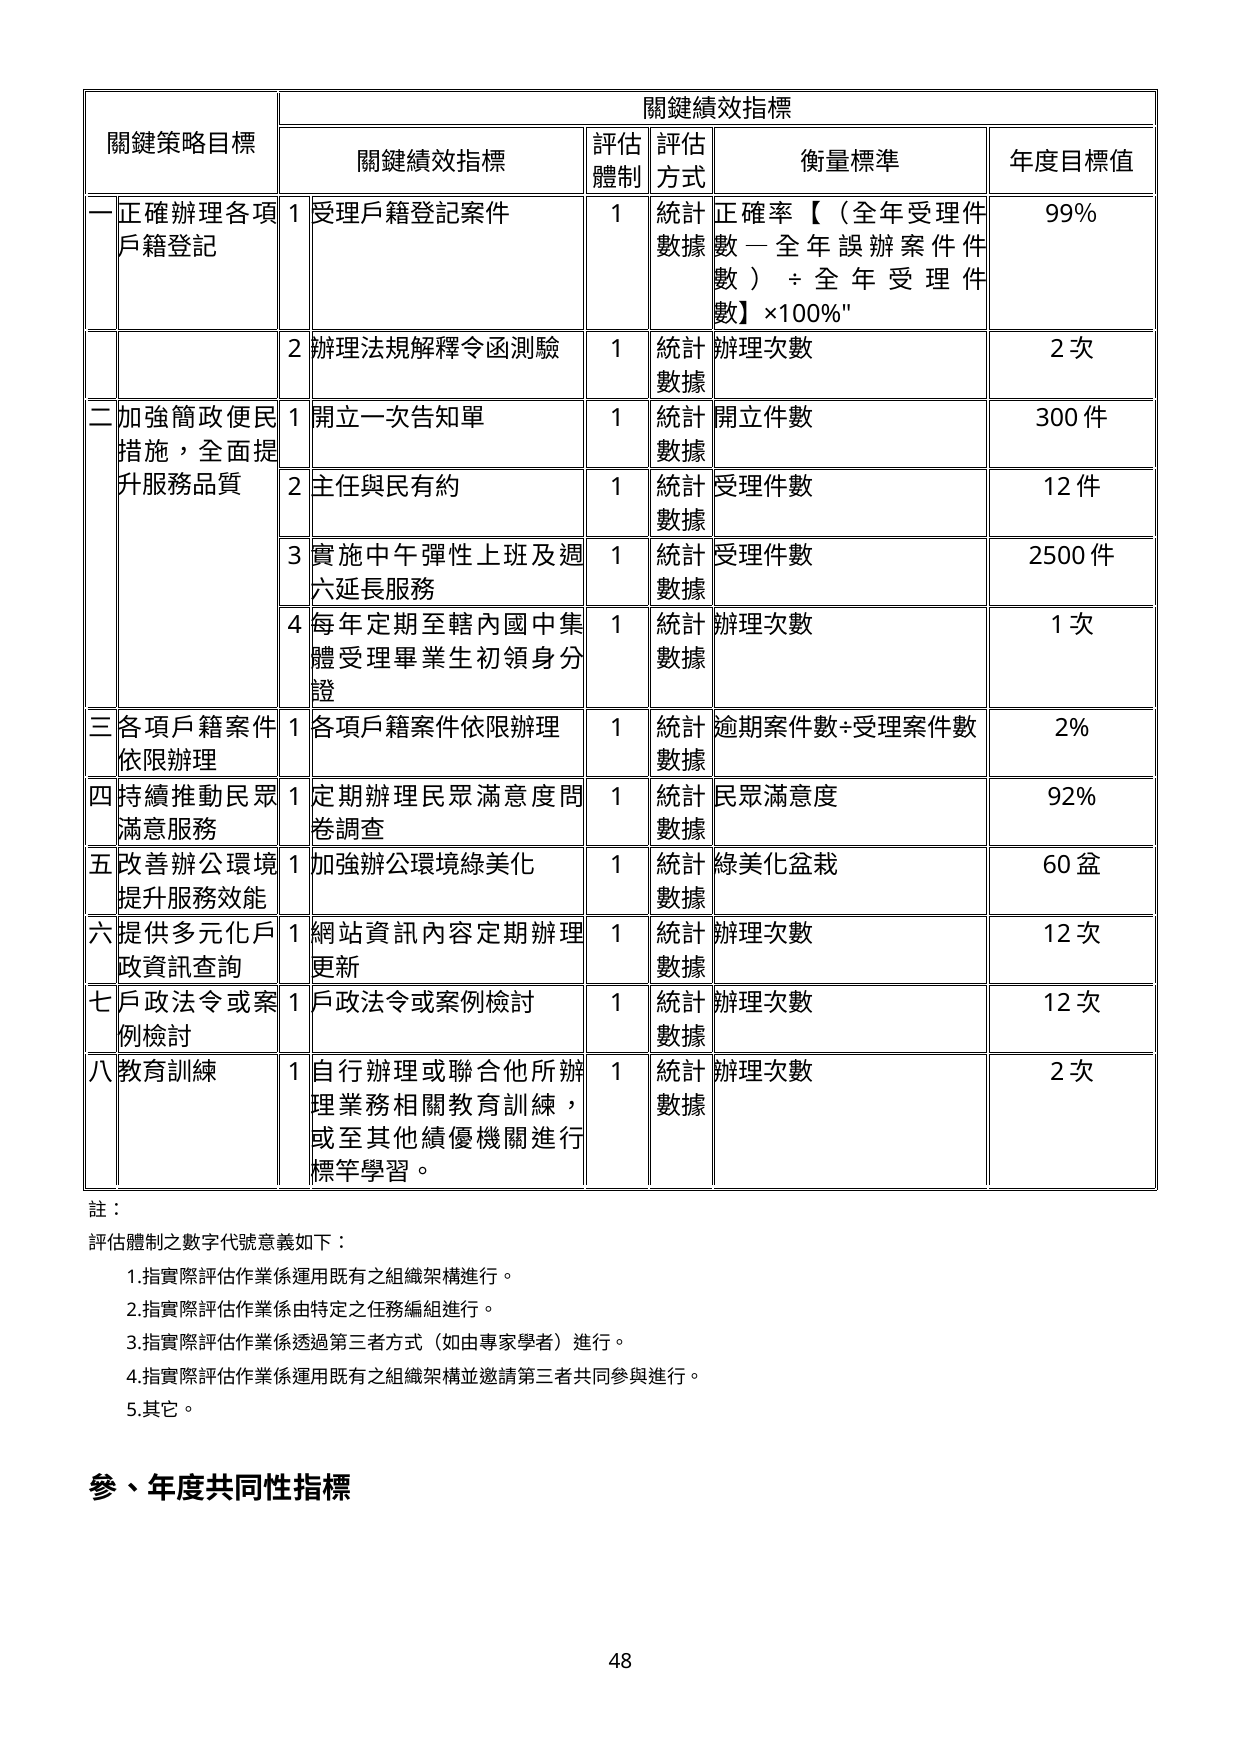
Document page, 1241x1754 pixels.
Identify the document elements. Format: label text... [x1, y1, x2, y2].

table_cell 受理戶籍登記案件 [313, 197, 583, 329]
table_cell 1 [587, 848, 648, 914]
table_cell 1 [280, 779, 309, 845]
table_cell 統計數據 [651, 332, 712, 398]
table_cell 辦理次數 [715, 917, 986, 983]
table_cell 1 [587, 470, 648, 536]
table_cell 五 [84, 845, 117, 914]
table_cell 2% [988, 707, 1156, 776]
table_cell 民眾滿意度 [715, 779, 986, 845]
table_cell 12件 [988, 467, 1156, 536]
table_cell 正確辦理各項戶籍登記 [119, 197, 277, 329]
table_cell 加強簡政便民措施，全面提升服務品質 [119, 401, 277, 707]
table_cell 主任與民有約 [313, 470, 583, 536]
table_cell 受理件數 [715, 539, 986, 605]
table_cell 統計數據 [651, 779, 712, 845]
table_cell 3 [280, 539, 309, 605]
table_cell 統計數據 [651, 608, 712, 707]
table_cell 1次 [988, 605, 1156, 707]
table_cell 1 [585, 1055, 649, 1187]
table_cell 1 [587, 332, 648, 398]
table_cell 2 [280, 332, 309, 398]
table_cell 戶政法令或案例檢討 [313, 986, 583, 1052]
table_cell 戶政法令或案例檢討 [119, 986, 277, 1052]
table_cell 自行辦理或聯合他所辦理業務相關教育訓練，或至其他績優機關進行標竿學習。 [311, 1055, 584, 1187]
table_cell 評估 體制 [587, 128, 648, 193]
table_cell 1 [280, 917, 309, 983]
table_cell 1 [587, 986, 648, 1052]
table_cell 統計數據 [649, 1052, 713, 1187]
table_cell 教育訓練 [117, 1052, 278, 1187]
table_cell 300件 [988, 398, 1156, 467]
table_cell 統計數據 [651, 197, 712, 329]
text 參、年度共同性指標 [89, 1465, 1152, 1507]
table_cell 衡量標準 [715, 128, 986, 193]
table_cell 正確率【（全年受理件數—全年誤辦案件件數）÷全年受理件數】×100%" [715, 197, 986, 329]
text 3.指實際評估作業係透過第三者方式（如由專家學者）進行。 [89, 1323, 1152, 1356]
table_cell 受理件數 [715, 470, 986, 536]
table_cell 關鍵績效指標 [280, 128, 583, 193]
table_cell 一 [84, 193, 117, 329]
table_cell 六 [84, 914, 117, 983]
table_cell 1 [587, 710, 648, 776]
table_cell 辦理次數 [715, 608, 986, 707]
table_header 關鍵策略目標 [84, 90, 278, 193]
table_cell 逾期案件數÷受理案件數 [715, 710, 986, 776]
table_cell 開立件數 [715, 401, 986, 467]
table_cell 改善辦公環境提升服務效能 [119, 848, 277, 914]
table_cell 各項戶籍案件依限辦理 [119, 710, 277, 776]
table_cell 二 [84, 398, 117, 707]
table_cell 辦理法規解釋令函測驗 [313, 332, 583, 398]
table_cell 60盆 [988, 845, 1156, 914]
table_cell 2500件 [988, 536, 1156, 605]
table_cell 2次 [988, 329, 1156, 398]
table_cell 統計數據 [651, 401, 712, 467]
table_cell 1 [587, 539, 648, 605]
table_cell 開立一次告知單 [313, 401, 583, 467]
table_cell 12次 [988, 983, 1156, 1052]
table_cell 七 [84, 983, 117, 1052]
table_cell 統計數據 [651, 986, 712, 1052]
text 1.指實際評估作業係運用既有之組織架構進行。 [89, 1256, 1152, 1290]
text 5.其它。 [89, 1390, 1152, 1423]
table_cell 1 [280, 710, 309, 776]
table_header 關鍵績效指標 [278, 90, 1156, 124]
table_cell 1 [280, 986, 309, 1052]
table_cell 1 [587, 608, 648, 707]
table_cell 八 [84, 1052, 117, 1187]
text 4.指實際評估作業係運用既有之組織架構並邀請第三者共同參與進行。 [89, 1356, 1152, 1390]
table_cell 92% [988, 776, 1156, 845]
table_cell 三 [84, 707, 117, 776]
table_cell 辦理次數 [715, 332, 986, 398]
table_cell 持續推動民眾滿意服務 [119, 779, 277, 845]
table_cell 辦理次數 [715, 986, 986, 1052]
table_cell 1 [280, 401, 309, 467]
table_cell 統計數據 [651, 710, 712, 776]
table_cell 12次 [988, 914, 1156, 983]
table_cell 各項戶籍案件依限辦理 [313, 710, 583, 776]
table_cell [84, 329, 117, 398]
text 註： [89, 1191, 1152, 1223]
table_cell 四 [84, 776, 117, 845]
table_cell 4 [280, 608, 309, 707]
table_cell 實施中午彈性上班及週六延長服務 [313, 539, 583, 605]
table_cell 評估 方式 [651, 128, 712, 193]
table_cell 統計數據 [651, 539, 712, 605]
table_cell 網站資訊內容定期辦理更新 [313, 917, 583, 983]
table_cell 每年定期至轄內國中集體受理畢業生初領身分證 [313, 608, 583, 707]
table_cell 年度目標值 [988, 124, 1156, 193]
table_cell 2 [280, 470, 309, 536]
table_cell 統計數據 [651, 917, 712, 983]
text 評估體制之數字代號意義如下： [89, 1223, 1152, 1256]
table_cell 2次 [988, 1052, 1156, 1187]
table_cell 定期辦理民眾滿意度問卷調查 [313, 779, 583, 845]
table_cell 99％ [988, 193, 1156, 329]
table_cell 辦理次數 [713, 1052, 988, 1187]
table_cell 1 [587, 197, 648, 329]
table_cell 綠美化盆栽 [715, 848, 986, 914]
table_cell [119, 332, 277, 398]
table_cell 統計數據 [651, 470, 712, 536]
table_cell 1 [587, 917, 648, 983]
table_cell 1 [278, 1052, 311, 1187]
table_cell 提供多元化戶政資訊查詢 [119, 917, 277, 983]
table_cell 1 [587, 779, 648, 845]
table_cell 加強辦公環境綠美化 [313, 848, 583, 914]
table_cell 統計數據 [651, 848, 712, 914]
text 2.指實際評估作業係由特定之任務編組進行。 [89, 1290, 1152, 1323]
table_cell 1 [587, 401, 648, 467]
table_cell 1 [280, 197, 309, 329]
table_cell 1 [280, 848, 309, 914]
